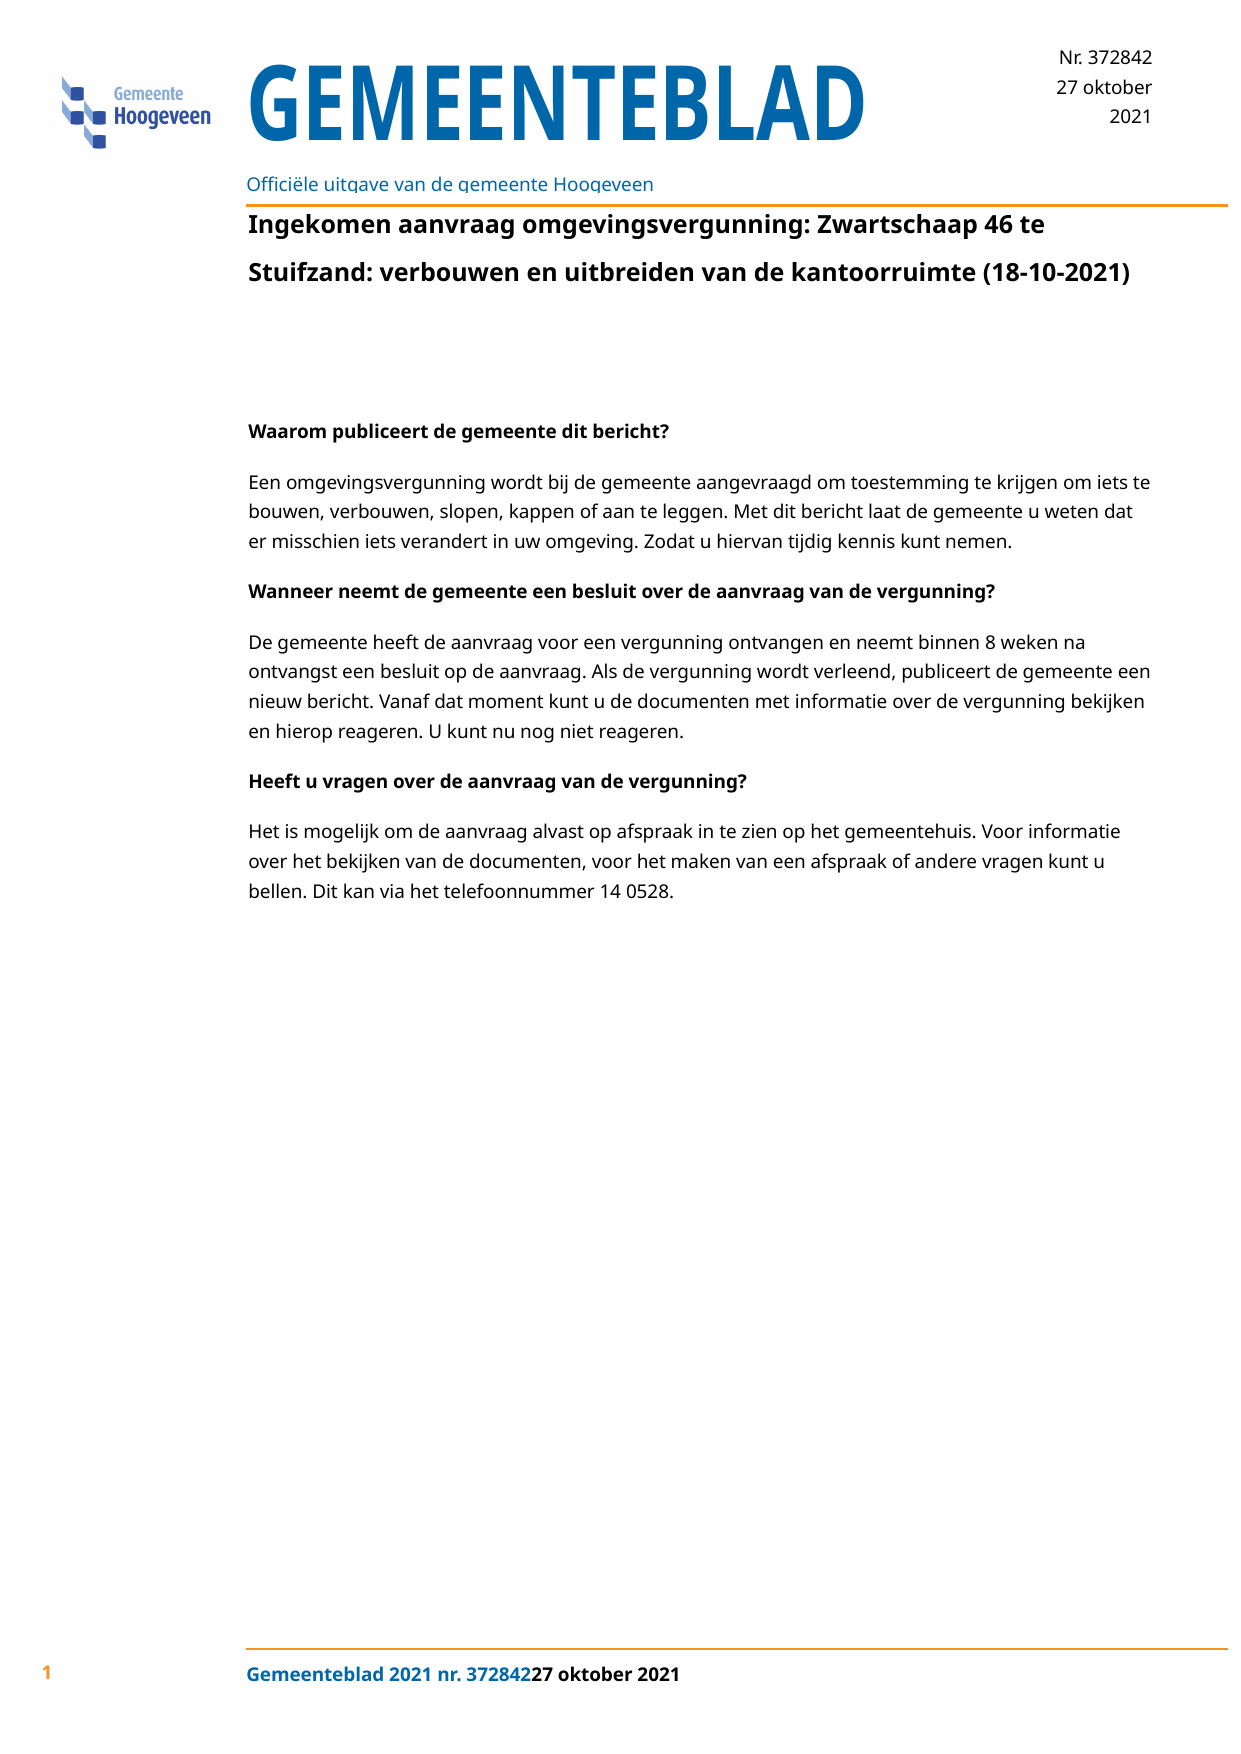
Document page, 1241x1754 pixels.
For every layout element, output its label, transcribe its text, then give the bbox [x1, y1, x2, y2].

text Waarom publiceert de gemeente dit bericht? [248, 419, 1152, 444]
text Het is mogelijk om de aanvraag alvast op afspraak in te zien op het gemeentehuis. Voor informatie over het bekijken van de documenten, voor het maken van een afspraak of andere vragen kunt u bellen. Dit kan via het telefoonnummer 14 0528. [248, 819, 1152, 904]
text Ingekomen aanvraag omgevingsvergunning: Zwartschaap 46 te Stuifzand: verbouwen en uitbreiden van de kantoorruimte (18-10-2021) [248, 207, 1152, 288]
text Wanneer neemt de gemeente een besluit over de aanvraag van de vergunning? [248, 579, 1152, 604]
picture [41, 47, 231, 172]
text De gemeente heeft de aanvraag voor een vergunning ontvangen en neemt binnen 8 weken na ontvangst een besluit op de aanvraag. Als de vergunning wordt verleend, publiceert de gemeente een nieuw bericht. Vanaf dat moment kunt u de documenten met informatie over de vergunning bekijken en hierop reageren. U kunt nu nog niet reageren. [248, 629, 1152, 744]
text Heeft u vragen over de aanvraag van de vergunning? [248, 768, 1152, 794]
text Een omgevingsvergunning wordt bij de gemeente aangevraagd om toestemming te krijgen om iets te bouwen, verbouwen, slopen, kappen of aan te leggen. Met dit bericht laat de gemeente u weten dat er misschien iets verandert in uw omgeving. Zodat u hiervan tijdig kennis kunt nemen. [248, 469, 1152, 554]
